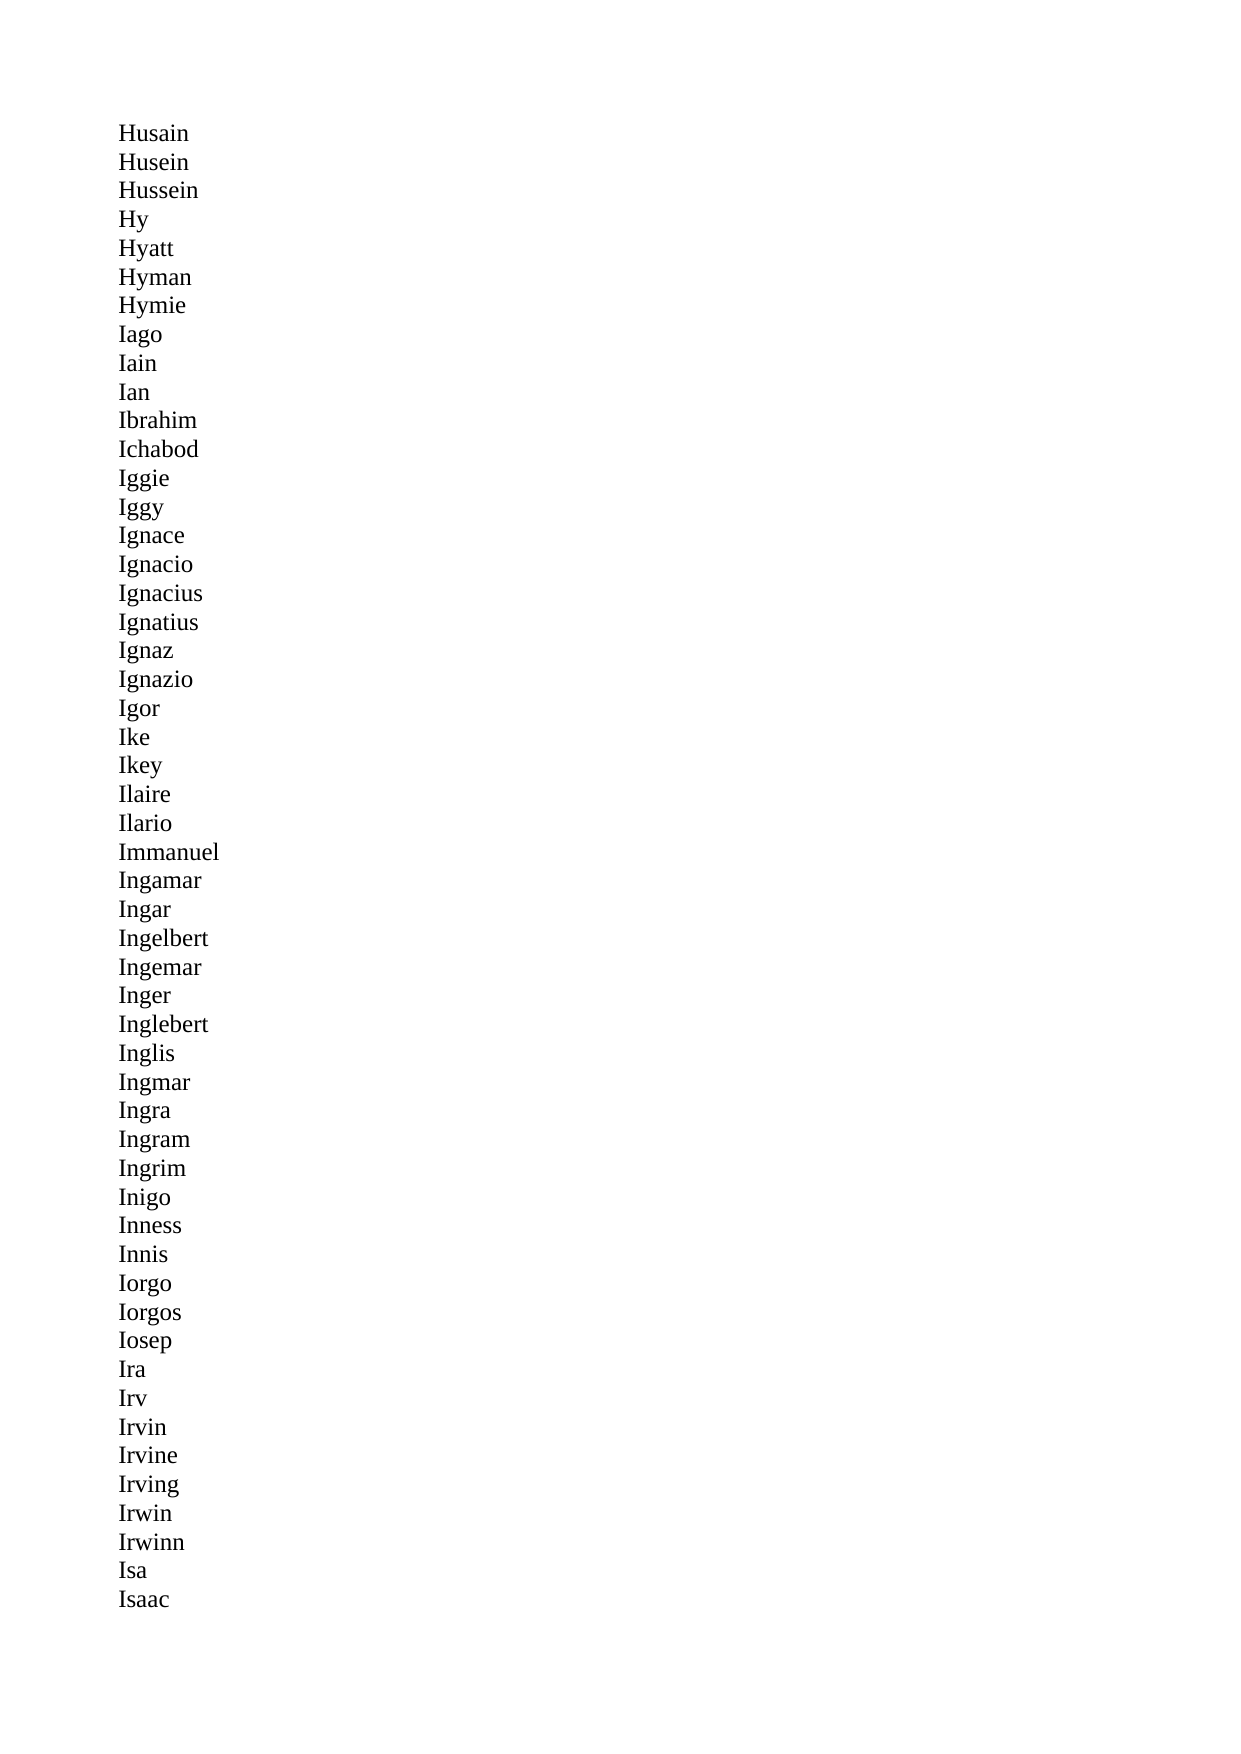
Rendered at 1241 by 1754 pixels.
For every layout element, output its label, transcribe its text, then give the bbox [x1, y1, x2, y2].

text Husain Husein Hussein Hy Hyatt Hyman Hymie Iago Iain Ian Ibrahim Ichabod Iggie Iggy Ignace Ignacio Ignacius Ignatius Ignaz Ignazio Igor Ike Ikey Ilaire Ilario Immanuel Ingamar Ingar Ingelbert Ingemar Inger Inglebert Inglis Ingmar Ingra Ingram Ingrim Inigo Inness Innis Iorgo Iorgos Iosep Ira Irv Irvin Irvine Irving Irwin Irwinn Isa Isaac [118, 118, 1122, 1613]
